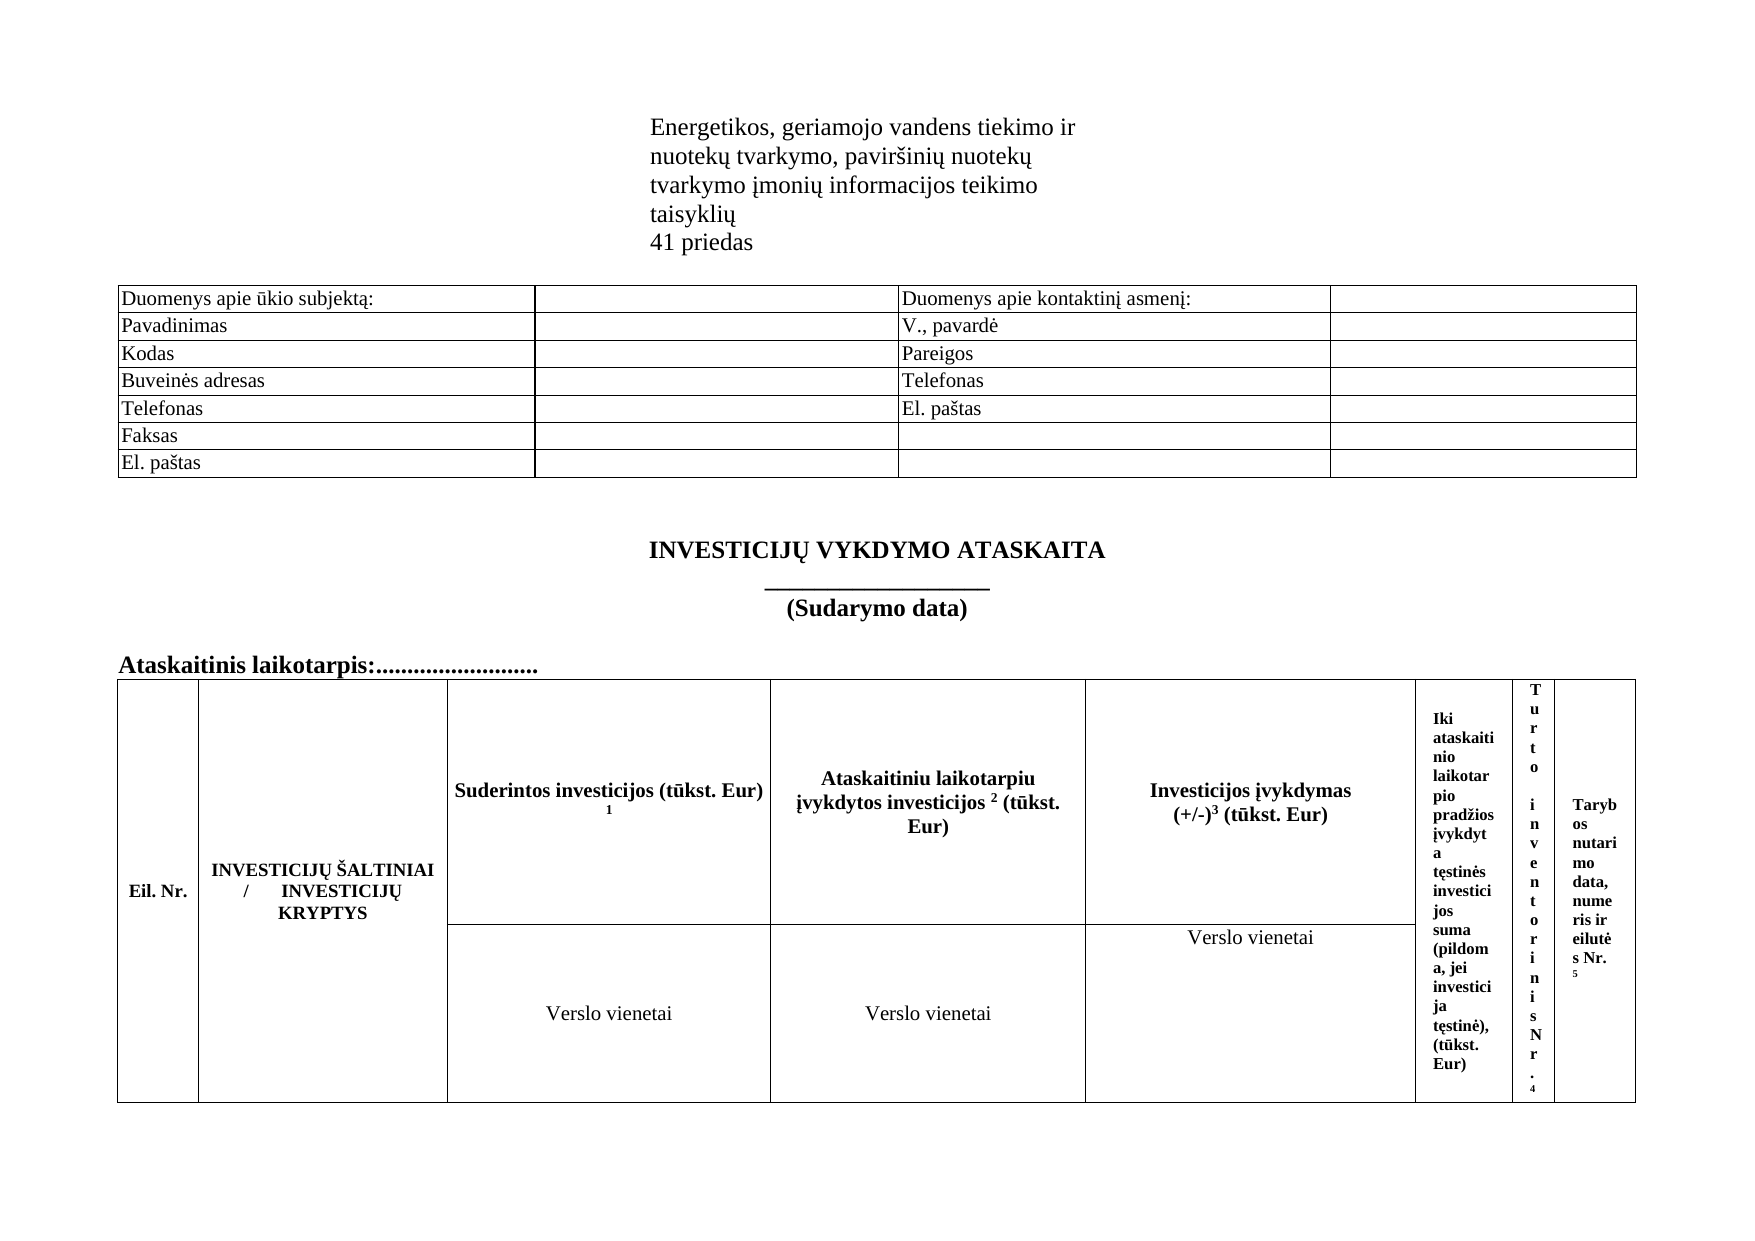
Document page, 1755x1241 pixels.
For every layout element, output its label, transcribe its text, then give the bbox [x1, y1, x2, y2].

table_header Turto inventorinis Nr. 4 [1513, 680, 1554, 1102]
table_header Eil. Nr. [118, 680, 198, 1102]
table_header Investicijos įvykdymas (+/-)3 (tūkst. Eur) [1086, 680, 1415, 924]
table_cell [536, 341, 898, 367]
table_cell [1331, 313, 1636, 340]
table_cell Telefonas [119, 396, 534, 422]
table_cell El. paštas [899, 396, 1330, 422]
text 41 priedas [118, 227, 1636, 256]
table_cell [1331, 341, 1636, 367]
table_cell Verslo vienetai [1086, 925, 1415, 1102]
table_cell [536, 368, 898, 394]
table_cell Faksas [119, 423, 534, 449]
text (Sudarymo data) [118, 593, 1636, 621]
table_header Iki ataskaitinio laikotarpio pradžios įvykdyta tęstinės investicijos suma (pildoma, jei investicija tęstinė), (tūkst. Eur) [1416, 680, 1512, 1102]
table_cell [536, 450, 898, 477]
table_cell Verslo vienetai [771, 925, 1085, 1102]
table_cell [536, 423, 898, 449]
table_header Suderintos investicijos (tūkst. Eur) 1 [448, 680, 770, 924]
text INVESTICIJŲ VYKDYMO ATASKAITA [118, 535, 1636, 564]
table_header Ataskaitiniu laikotarpiu įvykdytos investicijos 2 (tūkst. Eur) [771, 680, 1085, 924]
table_cell Buveinės adresas [119, 368, 534, 394]
table_cell [899, 450, 1330, 477]
table_header Duomenys apie ūkio subjektą: [119, 286, 534, 312]
table_header Tarybos nutarimo data, numeris ir eilutės Nr. 5 [1555, 680, 1635, 1102]
text tvarkymo įmonių informacijos teikimo [118, 170, 1636, 199]
table_cell Verslo vienetai [448, 925, 770, 1102]
table_header [1331, 286, 1636, 312]
table_cell [1331, 450, 1636, 477]
table_cell [536, 313, 898, 340]
table_cell Pareigos [899, 341, 1330, 367]
table_header [536, 286, 898, 312]
table_cell El. paštas [119, 450, 534, 477]
text taisyklių [118, 199, 1636, 227]
text __________________ [118, 564, 1636, 593]
table_cell Pavadinimas [119, 313, 534, 340]
table_cell [1331, 368, 1636, 394]
text Energetikos, geriamojo vandens tiekimo ir [118, 112, 1636, 141]
table_cell [1331, 423, 1636, 449]
table_cell V., pavardė [899, 313, 1330, 340]
table_cell [1331, 396, 1636, 422]
table_header INVESTICIJŲ ŠALTINIAI / INVESTICIJŲ KRYPTYS [199, 680, 447, 1102]
table_cell [536, 396, 898, 422]
text Ataskaitinis laikotarpis:.......................... [118, 650, 1636, 679]
table_cell [899, 423, 1330, 449]
table_cell Telefonas [899, 368, 1330, 394]
text nuotekų tvarkymo, paviršinių nuotekų [118, 141, 1636, 170]
table_header Duomenys apie kontaktinį asmenį: [899, 286, 1330, 312]
table_cell Kodas [119, 341, 534, 367]
